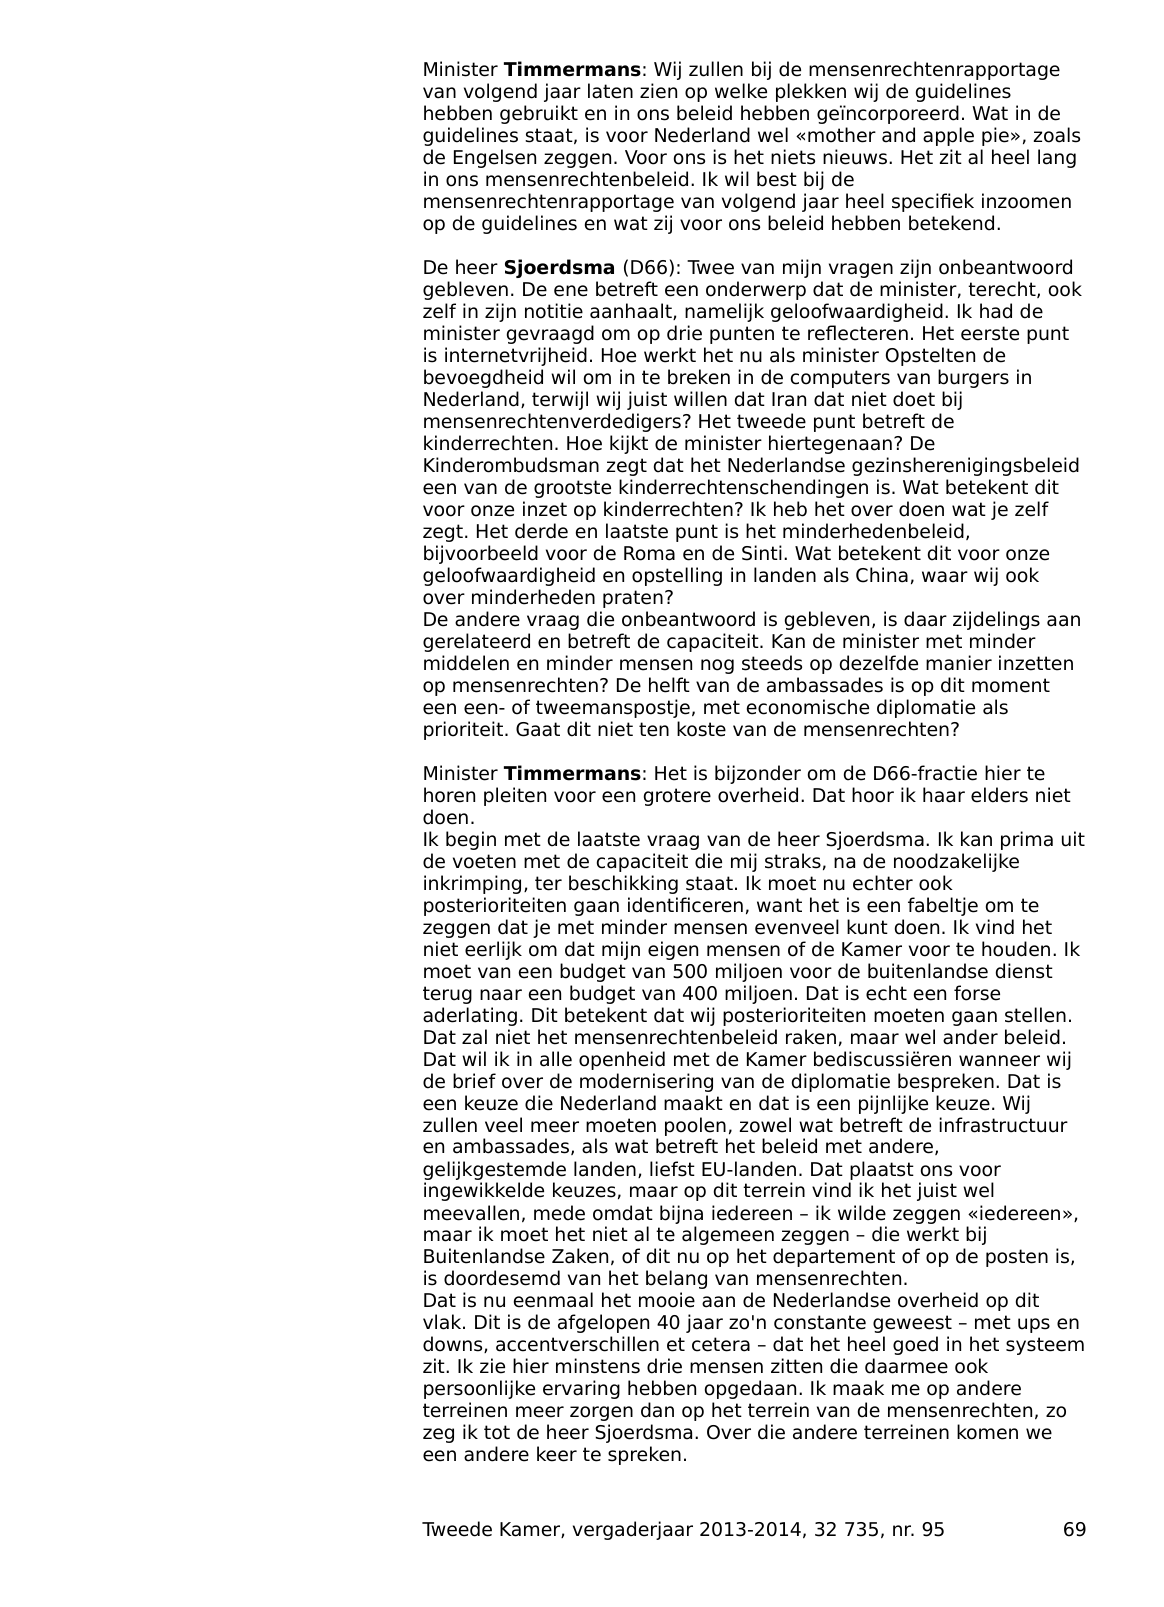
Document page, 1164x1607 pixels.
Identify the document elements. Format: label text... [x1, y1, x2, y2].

text Minister Timmermans: Het is bijzonder om de D66-fractie hier te horen pleiten voor een grotere overheid. Dat hoor ik haar elders niet doen. [422, 763, 1087, 829]
text Dat is nu eenmaal het mooie aan de Nederlandse overheid op dit vlak. Dit is de afgelopen 40 jaar zo'n constante geweest – met ups en downs, accentverschillen et cetera – dat het heel goed in het systeem zit. Ik zie hier minstens drie mensen zitten die daarmee ook persoonlijke ervaring hebben opgedaan. Ik maak me op andere terreinen meer zorgen dan op het terrein van de mensenrechten, zo zeg ik tot de heer Sjoerdsma. Over die andere terreinen komen we een andere keer te spreken. [422, 1290, 1087, 1466]
text Minister Timmermans: Wij zullen bij de mensenrechtenrapportage van volgend jaar laten zien op welke plekken wij de guidelines hebben gebruikt en in ons beleid hebben geïncorporeerd. Wat in de guidelines staat, is voor Nederland wel «mother and apple pie», zoals de Engelsen zeggen. Voor ons is het niets nieuws. Het zit al heel lang in ons mensenrechtenbeleid. Ik wil best bij de mensenrechtenrapportage van volgend jaar heel specifiek inzoomen op de guidelines en wat zij voor ons beleid hebben betekend. [422, 59, 1087, 235]
text De andere vraag die onbeantwoord is gebleven, is daar zijdelings aan gerelateerd en betreft de capaciteit. Kan de minister met minder middelen en minder mensen nog steeds op dezelfde manier inzetten op mensenrechten? De helft van de ambassades is op dit moment een een- of tweemanspostje, met economische diplomatie als prioriteit. Gaat dit niet ten koste van de mensenrechten? [422, 609, 1087, 741]
text Ik begin met de laatste vraag van de heer Sjoerdsma. Ik kan prima uit de voeten met de capaciteit die mij straks, na de noodzakelijke inkrimping, ter beschikking staat. Ik moet nu echter ook posterioriteiten gaan identificeren, want het is een fabeltje om te zeggen dat je met minder mensen evenveel kunt doen. Ik vind het niet eerlijk om dat mijn eigen mensen of de Kamer voor te houden. Ik moet van een budget van 500 miljoen voor de buitenlandse dienst terug naar een budget van 400 miljoen. Dat is echt een forse aderlating. Dit betekent dat wij posterioriteiten moeten gaan stellen. Dat zal niet het mensenrechtenbeleid raken, maar wel ander beleid. Dat wil ik in alle openheid met de Kamer bediscussiëren wanneer wij de brief over de modernisering van de diplomatie bespreken. Dat is een keuze die Nederland maakt en dat is een pijnlijke keuze. Wij zullen veel meer moeten poolen, zowel wat betreft de infrastructuur en ambassades, als wat betreft het beleid met andere, gelijkgestemde landen, liefst EU-landen. Dat plaatst ons voor ingewikkelde keuzes, maar op dit terrein vind ik het juist wel meevallen, mede omdat bijna iedereen – ik wilde zeggen «iedereen», maar ik moet het niet al te algemeen zeggen – die werkt bij Buitenlandse Zaken, of dit nu op het departement of op de posten is, is doordesemd van het belang van mensenrechten. [422, 829, 1087, 1290]
text De heer Sjoerdsma (D66): Twee van mijn vragen zijn onbeantwoord gebleven. De ene betreft een onderwerp dat de minister, terecht, ook zelf in zijn notitie aanhaalt, namelijk geloofwaardigheid. Ik had de minister gevraagd om op drie punten te reflecteren. Het eerste punt is internetvrijheid. Hoe werkt het nu als minister Opstelten de bevoegdheid wil om in te breken in de computers van burgers in Nederland, terwijl wij juist willen dat Iran dat niet doet bij mensenrechtenverdedigers? Het tweede punt betreft de kinderrechten. Hoe kijkt de minister hiertegenaan? De Kinderombudsman zegt dat het Nederlandse gezinsherenigingsbeleid een van de grootste kinderrechtenschendingen is. Wat betekent dit voor onze inzet op kinderrechten? Ik heb het over doen wat je zelf zegt. Het derde en laatste punt is het minderhedenbeleid, bijvoorbeeld voor de Roma en de Sinti. Wat betekent dit voor onze geloofwaardigheid en opstelling in landen als China, waar wij ook over minderheden praten? [422, 257, 1087, 609]
